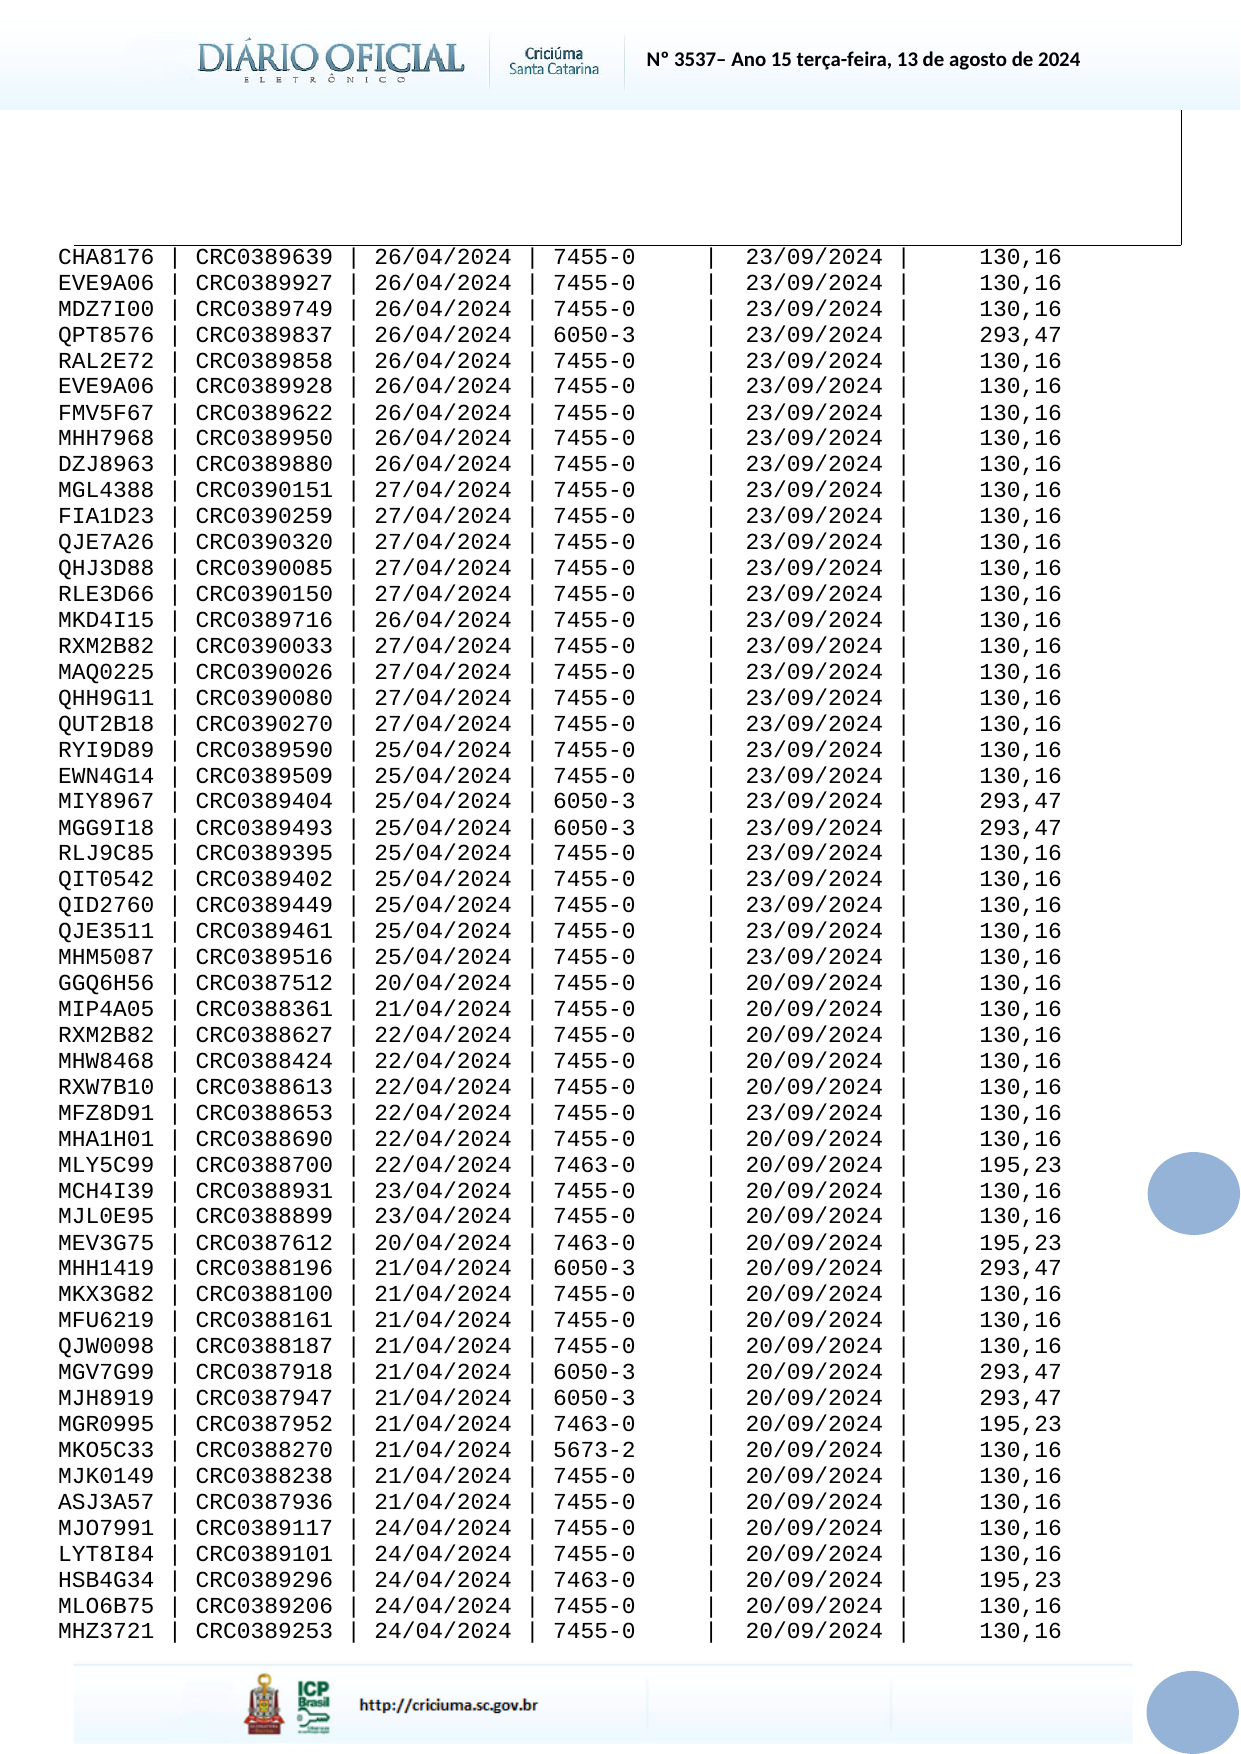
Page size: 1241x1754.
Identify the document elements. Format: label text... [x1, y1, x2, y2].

text MKO5C33 | CRC0388270 | 21/04/2024 | 5673-2 | 20/09/2024 | 130,16 [44, 1438, 1181, 1464]
text HSB4G34 | CRC0389296 | 24/04/2024 | 7463-0 | 20/09/2024 | 195,23 [44, 1568, 1181, 1594]
text MJK0149 | CRC0388238 | 21/04/2024 | 7455-0 | 20/09/2024 | 130,16 [44, 1464, 1181, 1490]
text MJH8919 | CRC0387947 | 21/04/2024 | 6050-3 | 20/09/2024 | 293,47 [44, 1386, 1181, 1412]
text EWN4G14 | CRC0389509 | 25/04/2024 | 7455-0 | 23/09/2024 | 130,16 [44, 764, 1181, 790]
text MIY8967 | CRC0389404 | 25/04/2024 | 6050-3 | 23/09/2024 | 293,47 [44, 790, 1181, 816]
text QID2760 | CRC0389449 | 25/04/2024 | 7455-0 | 23/09/2024 | 130,16 [44, 894, 1181, 919]
text QPT8576 | CRC0389837 | 26/04/2024 | 6050-3 | 23/09/2024 | 293,47 [44, 323, 1181, 349]
text MEV3G75 | CRC0387612 | 20/04/2024 | 7463-0 | 20/09/2024 | 195,23 [44, 1231, 1181, 1257]
text CHA8176 | CRC0389639 | 26/04/2024 | 7455-0 | 23/09/2024 | 130,16 [44, 245, 1181, 271]
text MGL4388 | CRC0390151 | 27/04/2024 | 7455-0 | 23/09/2024 | 130,16 [44, 479, 1181, 504]
text QJE3511 | CRC0389461 | 25/04/2024 | 7455-0 | 23/09/2024 | 130,16 [44, 919, 1181, 946]
text MIP4A05 | CRC0388361 | 21/04/2024 | 7455-0 | 20/09/2024 | 130,16 [44, 997, 1181, 1023]
text MCH4I39 | CRC0388931 | 23/04/2024 | 7455-0 | 20/09/2024 | 130,16 [44, 1179, 1150, 1205]
text MKX3G82 | CRC0388100 | 21/04/2024 | 7455-0 | 20/09/2024 | 130,16 [44, 1283, 1181, 1309]
text MJO7991 | CRC0389117 | 24/04/2024 | 7455-0 | 20/09/2024 | 130,16 [44, 1516, 1181, 1542]
text MHZ3721 | CRC0389253 | 24/04/2024 | 7455-0 | 20/09/2024 | 130,16 [44, 1620, 1181, 1646]
text RLJ9C85 | CRC0389395 | 25/04/2024 | 7455-0 | 23/09/2024 | 130,16 [44, 842, 1181, 868]
text MGG9I18 | CRC0389493 | 25/04/2024 | 6050-3 | 23/09/2024 | 293,47 [44, 816, 1181, 842]
text MKD4I15 | CRC0389716 | 26/04/2024 | 7455-0 | 23/09/2024 | 130,16 [44, 608, 1181, 634]
text MGR0995 | CRC0387952 | 21/04/2024 | 7463-0 | 20/09/2024 | 195,23 [44, 1412, 1181, 1438]
text FMV5F67 | CRC0389622 | 26/04/2024 | 7455-0 | 23/09/2024 | 130,16 [44, 401, 1181, 427]
text MHH7968 | CRC0389950 | 26/04/2024 | 7455-0 | 23/09/2024 | 130,16 [44, 427, 1181, 453]
text ASJ3A57 | CRC0387936 | 21/04/2024 | 7455-0 | 20/09/2024 | 130,16 [44, 1490, 1181, 1516]
text MHW8468 | CRC0388424 | 22/04/2024 | 7455-0 | 20/09/2024 | 130,16 [44, 1049, 1181, 1075]
text RAL2E72 | CRC0389858 | 26/04/2024 | 7455-0 | 23/09/2024 | 130,16 [44, 349, 1181, 375]
text MFU6219 | CRC0388161 | 21/04/2024 | 7455-0 | 20/09/2024 | 130,16 [44, 1309, 1181, 1334]
text MLY5C99 | CRC0388700 | 22/04/2024 | 7463-0 | 20/09/2024 | 195,23 [44, 1153, 1180, 1179]
text MAQ0225 | CRC0390026 | 27/04/2024 | 7455-0 | 23/09/2024 | 130,16 [44, 660, 1181, 686]
text GGQ6H56 | CRC0387512 | 20/04/2024 | 7455-0 | 20/09/2024 | 130,16 [44, 971, 1181, 997]
text MGV7G99 | CRC0387918 | 21/04/2024 | 6050-3 | 20/09/2024 | 293,47 [44, 1361, 1181, 1386]
text FIA1D23 | CRC0390259 | 27/04/2024 | 7455-0 | 23/09/2024 | 130,16 [44, 504, 1181, 531]
text RXW7B10 | CRC0388613 | 22/04/2024 | 7455-0 | 20/09/2024 | 130,16 [44, 1075, 1181, 1101]
text MHA1H01 | CRC0388690 | 22/04/2024 | 7455-0 | 20/09/2024 | 130,16 [44, 1127, 1181, 1153]
text RLE3D66 | CRC0390150 | 27/04/2024 | 7455-0 | 23/09/2024 | 130,16 [44, 582, 1181, 608]
text MJL0E95 | CRC0388899 | 23/04/2024 | 7455-0 | 20/09/2024 | 130,16 [44, 1205, 1171, 1231]
text MDZ7I00 | CRC0389749 | 26/04/2024 | 7455-0 | 23/09/2024 | 130,16 [44, 297, 1181, 323]
text RXM2B82 | CRC0388627 | 22/04/2024 | 7455-0 | 20/09/2024 | 130,16 [44, 1023, 1181, 1049]
text LYT8I84 | CRC0389101 | 24/04/2024 | 7455-0 | 20/09/2024 | 130,16 [44, 1542, 1181, 1568]
text MLO6B75 | CRC0389206 | 24/04/2024 | 7455-0 | 20/09/2024 | 130,16 [44, 1594, 1181, 1620]
text QIT0542 | CRC0389402 | 25/04/2024 | 7455-0 | 23/09/2024 | 130,16 [44, 868, 1181, 894]
text MHM5087 | CRC0389516 | 25/04/2024 | 7455-0 | 23/09/2024 | 130,16 [44, 946, 1181, 971]
text EVE9A06 | CRC0389928 | 26/04/2024 | 7455-0 | 23/09/2024 | 130,16 [44, 375, 1181, 401]
text RYI9D89 | CRC0389590 | 25/04/2024 | 7455-0 | 23/09/2024 | 130,16 [44, 738, 1181, 764]
text EVE9A06 | CRC0389927 | 26/04/2024 | 7455-0 | 23/09/2024 | 130,16 [44, 271, 1181, 297]
text QJE7A26 | CRC0390320 | 27/04/2024 | 7455-0 | 23/09/2024 | 130,16 [44, 531, 1181, 556]
text DZJ8963 | CRC0389880 | 26/04/2024 | 7455-0 | 23/09/2024 | 130,16 [44, 453, 1181, 479]
text QHH9G11 | CRC0390080 | 27/04/2024 | 7455-0 | 23/09/2024 | 130,16 [44, 686, 1181, 712]
text QUT2B18 | CRC0390270 | 27/04/2024 | 7455-0 | 23/09/2024 | 130,16 [44, 712, 1181, 738]
text MHH1419 | CRC0388196 | 21/04/2024 | 6050-3 | 20/09/2024 | 293,47 [44, 1257, 1181, 1283]
text QJW0098 | CRC0388187 | 21/04/2024 | 7455-0 | 20/09/2024 | 130,16 [44, 1334, 1181, 1361]
text RXM2B82 | CRC0390033 | 27/04/2024 | 7455-0 | 23/09/2024 | 130,16 [44, 634, 1181, 660]
text QHJ3D88 | CRC0390085 | 27/04/2024 | 7455-0 | 23/09/2024 | 130,16 [44, 556, 1181, 582]
text MFZ8D91 | CRC0388653 | 22/04/2024 | 7455-0 | 23/09/2024 | 130,16 [44, 1101, 1181, 1127]
